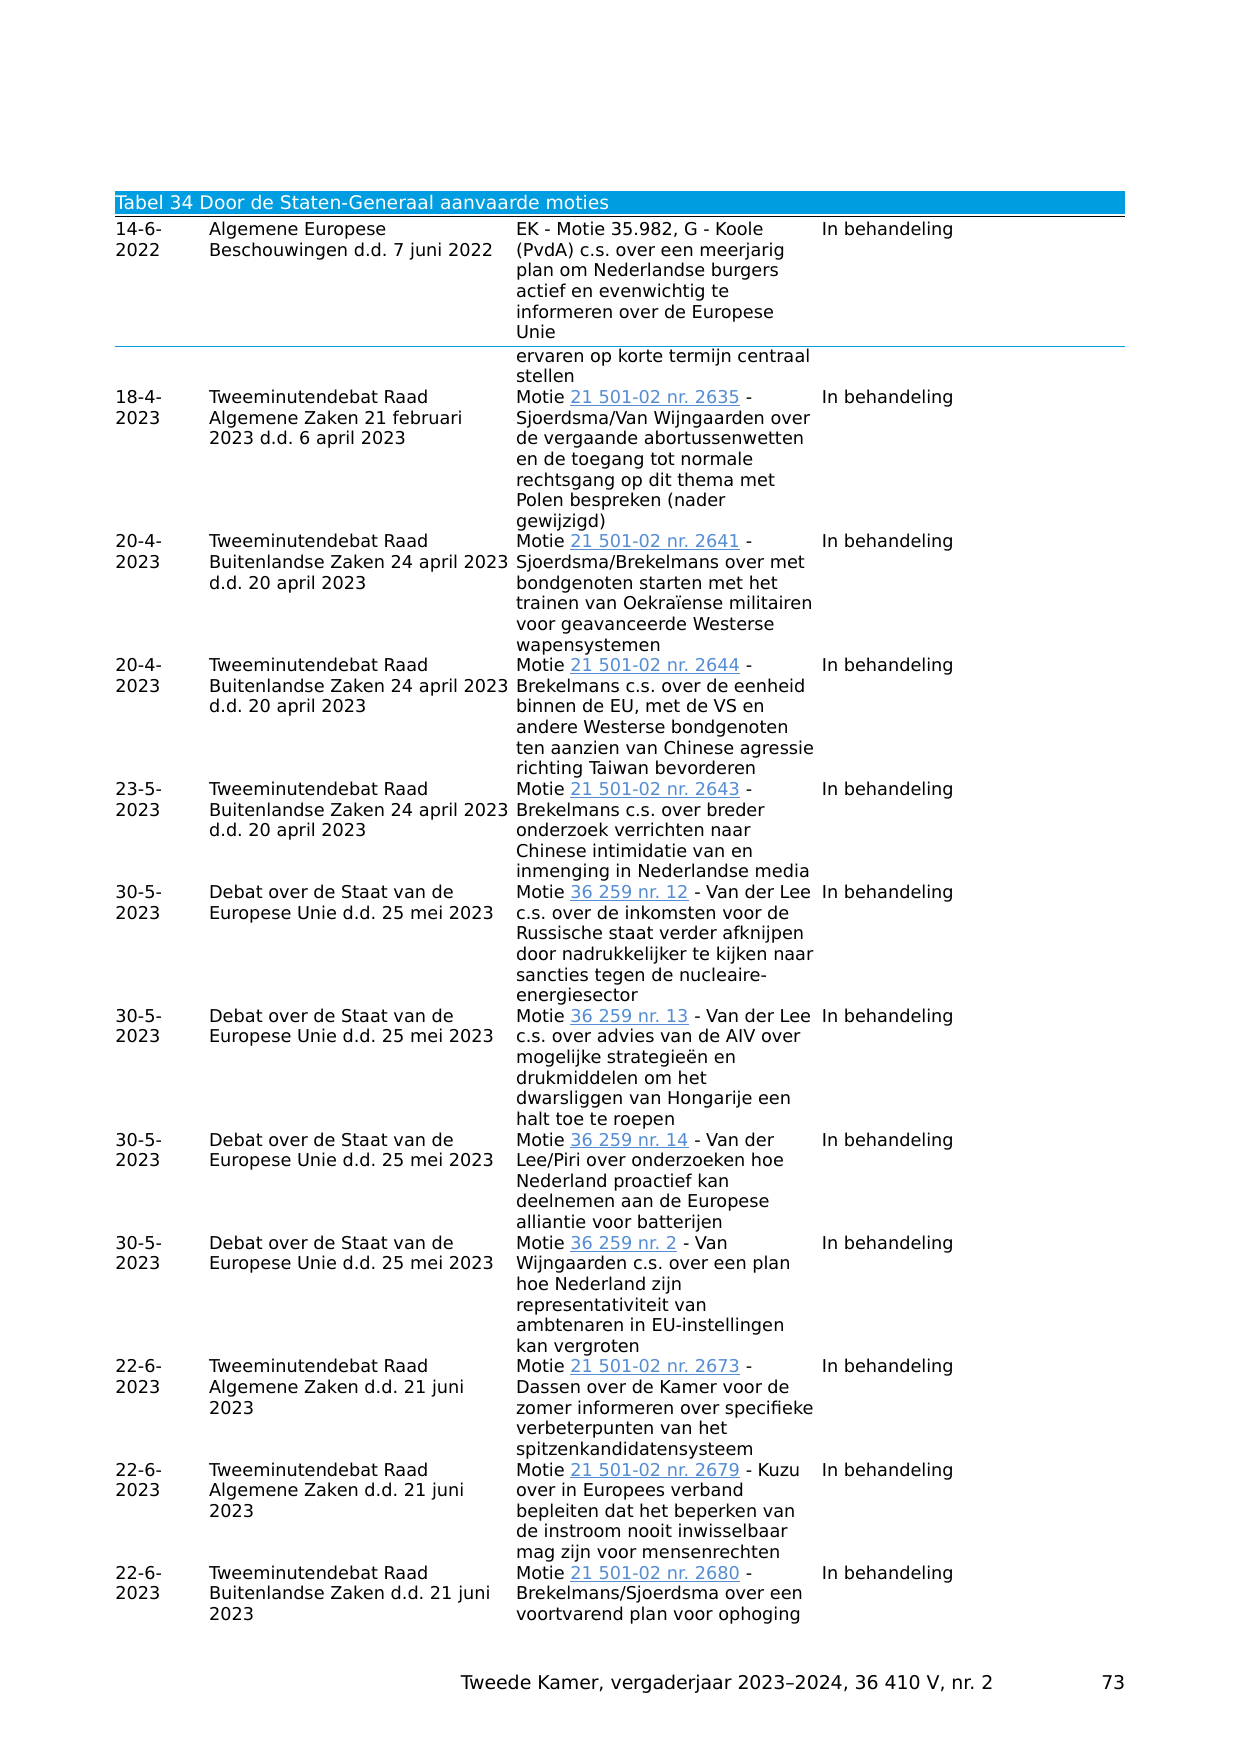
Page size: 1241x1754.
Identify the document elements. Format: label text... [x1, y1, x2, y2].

table_cell 30-5-2023 [115, 1006, 206, 1129]
table_cell Tweeminutendebat Raad Algemene Zaken d.d. 21 juni 2023 [206, 1460, 513, 1563]
table_cell Tweeminutendebat Raad Buitenlandse Zaken d.d. 21 juni 2023 [206, 1563, 513, 1624]
table_cell 22-6-2023 [115, 1356, 206, 1459]
table_cell 23-5-2023 [115, 779, 206, 882]
table_cell 22-6-2023 [115, 1460, 206, 1563]
table_cell In behandeling [819, 1563, 1125, 1624]
table_cell [115, 347, 206, 387]
table_cell Motie 36 259 nr. 2 - Van Wijngaarden c.s. over een plan hoe Nederland zijn representativiteit van ambtenaren in EU-instellingen kan vergroten [513, 1233, 819, 1356]
table_cell Motie 21 501-02 nr. 2680 - Brekelmans/Sjoerdsma over een voortvarend plan voor ophoging [513, 1563, 819, 1624]
table_cell Motie 21 501-02 nr. 2641 - Sjoerdsma/Brekelmans over met bondgenoten starten met het trainen van Oekraïense militairen voor geavanceerde Westerse wapensystemen [513, 531, 819, 655]
table_cell 20-4-2023 [115, 655, 206, 779]
table_cell In behandeling [819, 1130, 1125, 1233]
table_cell [206, 347, 513, 387]
table_cell In behandeling [819, 1356, 1125, 1459]
table_cell 30-5-2023 [115, 882, 206, 1006]
table_cell Tweeminutendebat Raad Algemene Zaken 21 februari 2023 d.d. 6 april 2023 [206, 387, 513, 531]
table_cell Tweeminutendebat Raad Buitenlandse Zaken 24 april 2023 d.d. 20 april 2023 [206, 655, 513, 779]
table_cell In behandeling [819, 217, 1125, 346]
table_cell In behandeling [819, 655, 1125, 779]
table_cell In behandeling [819, 779, 1125, 882]
table_cell 20-4-2023 [115, 531, 206, 655]
table_cell Tweeminutendebat Raad Algemene Zaken d.d. 21 juni 2023 [206, 1356, 513, 1459]
table_cell In behandeling [819, 1460, 1125, 1563]
table_cell Tweeminutendebat Raad Buitenlandse Zaken 24 april 2023 d.d. 20 april 2023 [206, 531, 513, 655]
table_cell Algemene Europese Beschouwingen d.d. 7 juni 2022 [206, 217, 513, 346]
table_cell Motie 21 501-02 nr. 2673 - Dassen over de Kamer voor de zomer informeren over specifieke verbeterpunten van het spitzenkandidatensysteem [513, 1356, 819, 1459]
table_cell Motie 36 259 nr. 12 - Van der Lee c.s. over de inkomsten voor de Russische staat verder afknijpen door nadrukkelijker te kijken naar sancties tegen de nucleaire-energiesector [513, 882, 819, 1006]
table_cell ervaren op korte termijn centraal stellen [513, 347, 819, 387]
table_cell EK - Motie 35.982, G - Koole (PvdA) c.s. over een meerjarig plan om Nederlandse burgers actief en evenwichtig te informeren over de Europese Unie [513, 217, 819, 346]
table_cell Debat over de Staat van de Europese Unie d.d. 25 mei 2023 [206, 1233, 513, 1356]
table_cell In behandeling [819, 387, 1125, 531]
table_cell Motie 21 501-02 nr. 2679 - Kuzu over in Europees verband bepleiten dat het beperken van de instroom nooit inwisselbaar mag zijn voor mensenrechten [513, 1460, 819, 1563]
table_cell Tweeminutendebat Raad Buitenlandse Zaken 24 april 2023 d.d. 20 april 2023 [206, 779, 513, 882]
table_cell 22-6-2023 [115, 1563, 206, 1624]
table_cell Motie 21 501-02 nr. 2635 - Sjoerdsma/Van Wijngaarden over de vergaande abortussenwetten en de toegang tot normale rechtsgang op dit thema met Polen bespreken (nader gewijzigd) [513, 387, 819, 531]
table_cell 30-5-2023 [115, 1233, 206, 1356]
table_cell In behandeling [819, 882, 1125, 1006]
table_cell Motie 36 259 nr. 13 - Van der Lee c.s. over advies van de AIV over mogelijke strategieën en drukmiddelen om het dwarsliggen van Hongarije een halt toe te roepen [513, 1006, 819, 1129]
table_cell Debat over de Staat van de Europese Unie d.d. 25 mei 2023 [206, 882, 513, 1006]
table_cell [819, 347, 1125, 387]
table_cell Motie 36 259 nr. 14 - Van der Lee/Piri over onderzoeken hoe Nederland proactief kan deelnemen aan de Europese alliantie voor batterijen [513, 1130, 819, 1233]
table_cell Motie 21 501-02 nr. 2644 - Brekelmans c.s. over de eenheid binnen de EU, met de VS en andere Westerse bondgenoten ten aanzien van Chinese agressie richting Taiwan bevorderen [513, 655, 819, 779]
table_cell 18-4-2023 [115, 387, 206, 531]
table_cell Motie 21 501-02 nr. 2643 - Brekelmans c.s. over breder onderzoek verrichten naar Chinese intimidatie van en inmenging in Nederlandse media [513, 779, 819, 882]
table_cell 30-5-2023 [115, 1130, 206, 1233]
table_cell Debat over de Staat van de Europese Unie d.d. 25 mei 2023 [206, 1130, 513, 1233]
table_cell In behandeling [819, 1006, 1125, 1129]
table_cell In behandeling [819, 1233, 1125, 1356]
table_cell Debat over de Staat van de Europese Unie d.d. 25 mei 2023 [206, 1006, 513, 1129]
table_cell 14-6-2022 [115, 217, 206, 346]
table_cell In behandeling [819, 531, 1125, 655]
